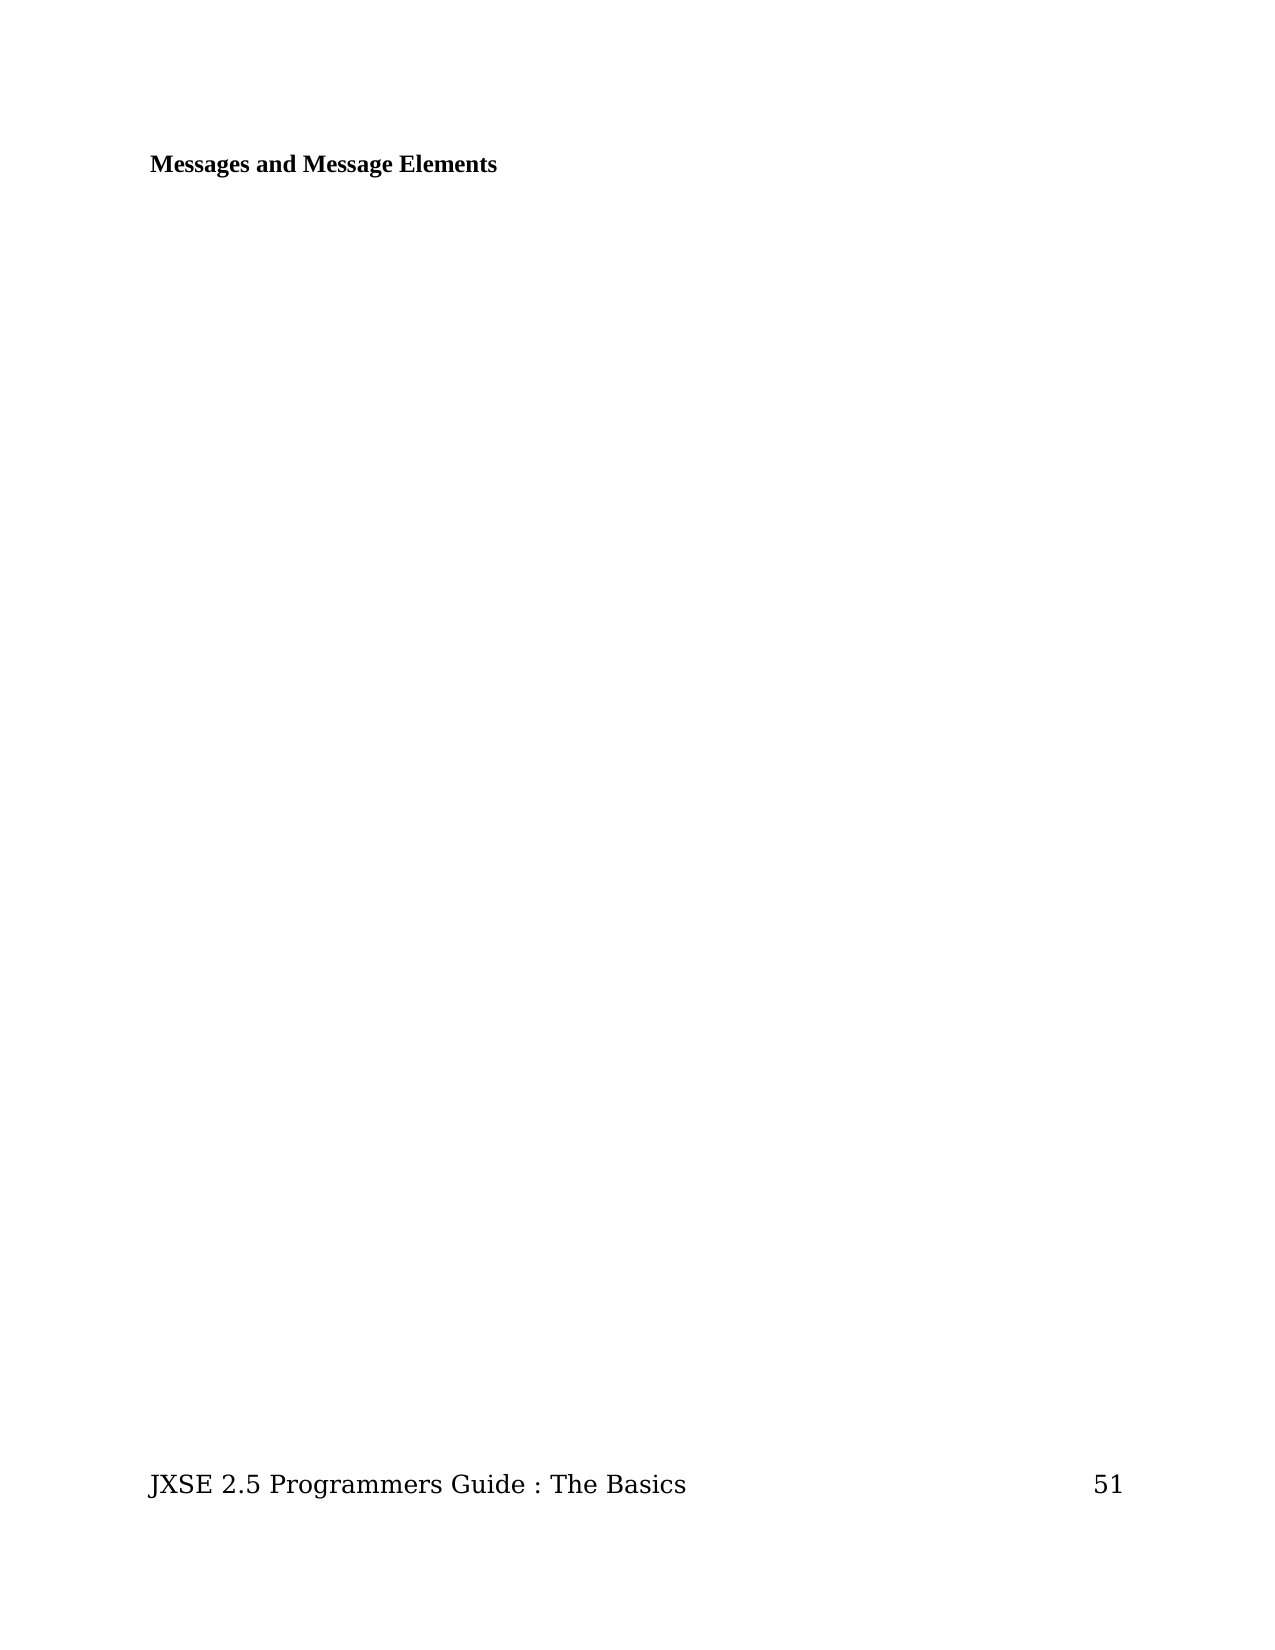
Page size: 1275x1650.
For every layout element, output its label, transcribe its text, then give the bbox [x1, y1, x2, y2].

text Messages and Message Elements [150, 150, 1125, 178]
